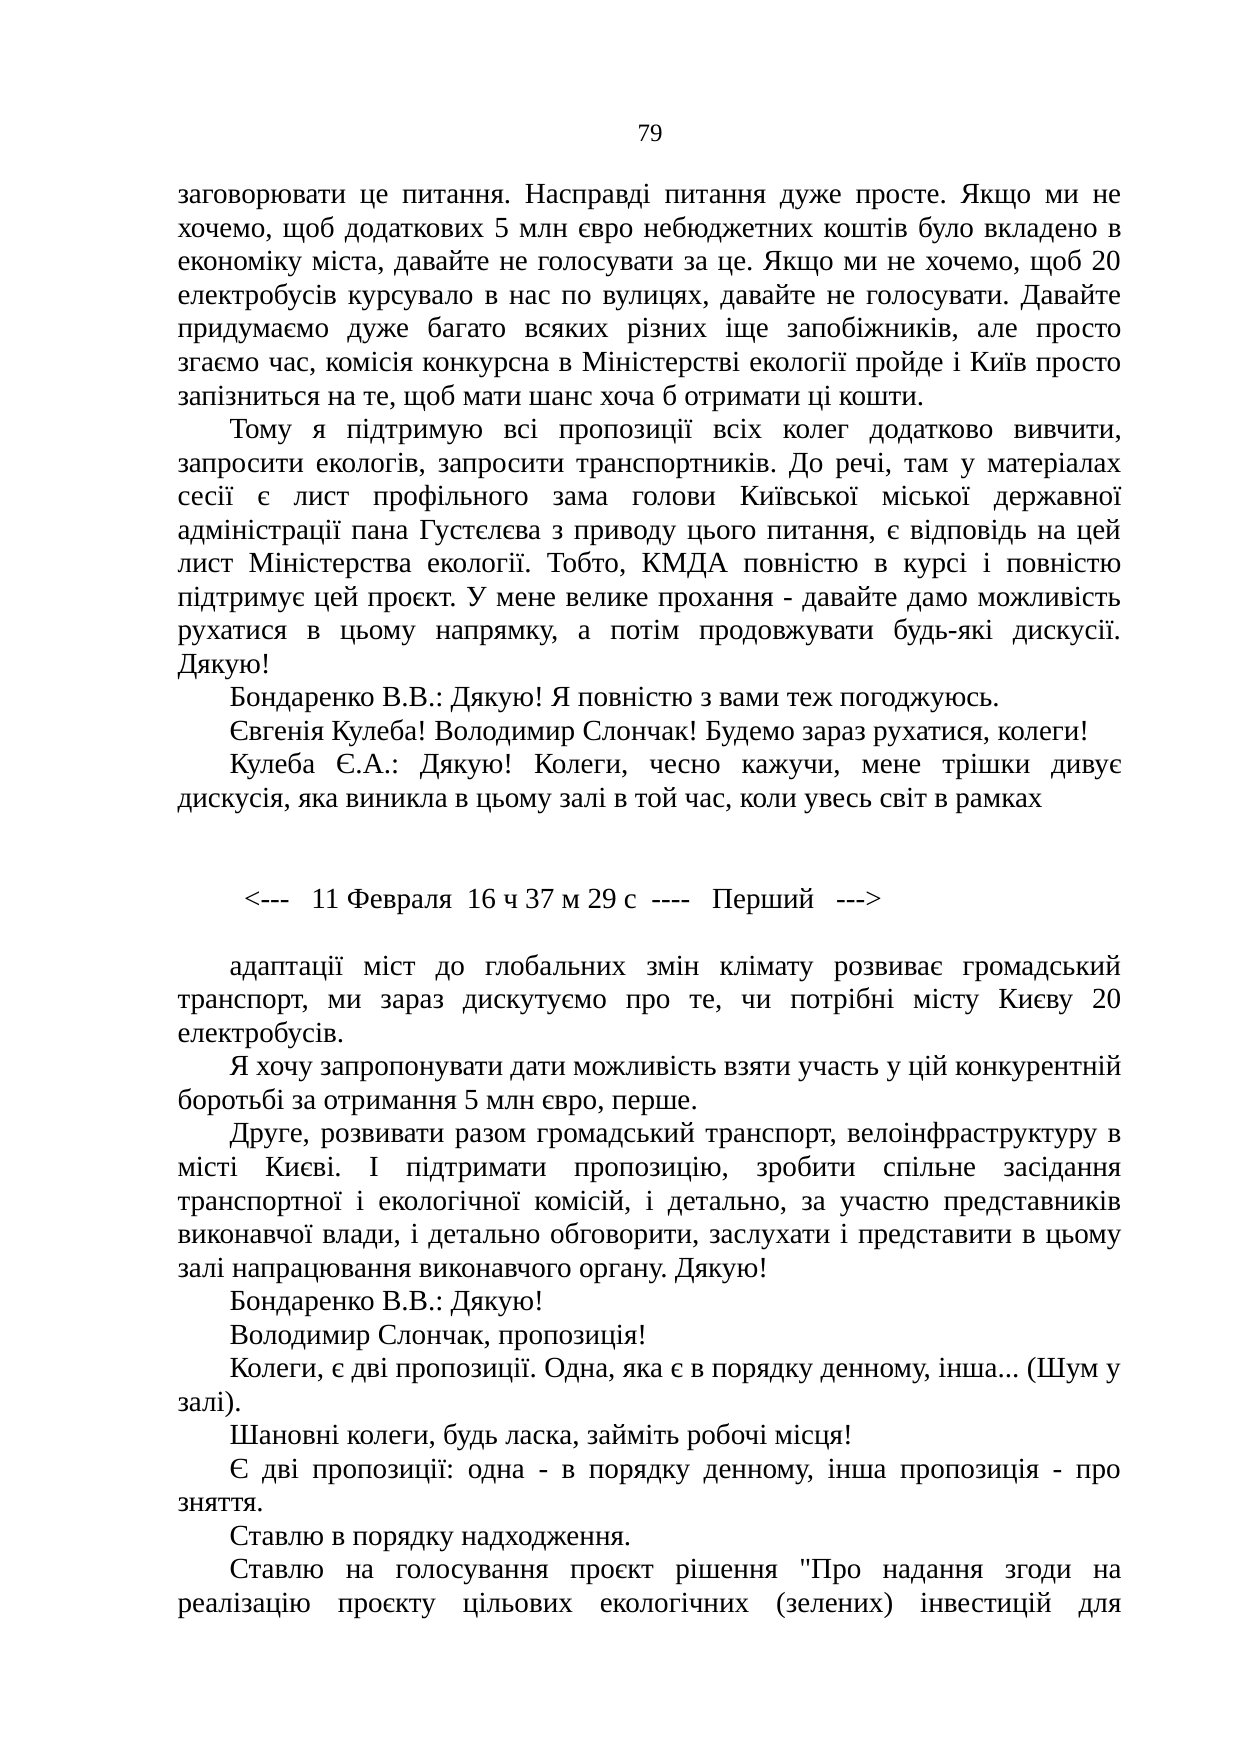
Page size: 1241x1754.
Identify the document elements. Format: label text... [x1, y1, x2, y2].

text Колеги, є дві пропозиції. Одна, яка є в порядку денному, інша... (Шум у залі). [177, 1350, 1122, 1417]
text Володимир Слончак, пропозиція! [177, 1317, 1122, 1350]
text Є дві пропозиції: одна - в порядку денному, інша пропозиція - про зняття. [177, 1451, 1122, 1518]
text адаптації міст до глобальних змін клімату розвиває громадський транспорт, ми зараз дискутуємо про те, чи потрібні місту Києву 20 електробусів. [177, 948, 1122, 1048]
text Ставлю на голосування проєкт рішення "Про надання згоди на реалізацію проєкту цільових екологічних (зелених) інвестицій для [177, 1552, 1122, 1619]
text <--- 11 Февраля 16 ч 37 м 29 с ---- Перший ---> [177, 881, 1122, 914]
text Тому я підтримую всі пропозиції всіх колег додатково вивчити, запросити екологів, запросити транспортників. До речі, там у матеріалах сесії є лист профільного зама голови Київської міської державної адміністрації пана Густєлєва з приводу цього питання, є відповідь на цей лист Міністерства екології. Тобто, КМДА повністю в курсі і повністю підтримує цей проєкт. У мене велике прохання - давайте дамо можливість рухатися в цьому напрямку, а потім продовжувати будь-які дискусії. Дякую! [177, 411, 1122, 679]
text Євгенія Кулеба! Володимир Слончак! Будемо зараз рухатися, колеги! [177, 713, 1122, 747]
text Бондаренко В.В.: Дякую! [177, 1283, 1122, 1317]
text Кулеба Є.А.: Дякую! Колеги, чесно кажучи, мене трішки дивує дискусія, яка виникла в цьому залі в той час, коли увесь світ в рамках [177, 747, 1122, 814]
text заговорювати це питання. Насправді питання дуже просте. Якщо ми не хочемо, щоб додаткових 5 млн євро небюджетних коштів було вкладено в економіку міста, давайте не голосувати за це. Якщо ми не хочемо, щоб 20 електробусів курсувало в нас по вулицях, давайте не голосувати. Давайте придумаємо дуже багато всяких різних іще запобіжників, але просто згаємо час, комісія конкурсна в Міністерстві екології пройде і Київ просто запізниться на те, щоб мати шанс хоча б отримати ці кошти. [177, 176, 1122, 411]
text Ставлю в порядку надходження. [177, 1518, 1122, 1552]
text Шановні колеги, будь ласка, займіть робочі місця! [177, 1417, 1122, 1451]
text Друге, розвивати разом громадський транспорт, велоінфраструктуру в місті Києві. І підтримати пропозицію, зробити спільне засідання транспортної і екологічної комісій, і детально, за участю представників виконавчої влади, і детально обговорити, заслухати і представити в цьому залі напрацювання виконавчого органу. Дякую! [177, 1116, 1122, 1283]
text Бондаренко В.В.: Дякую! Я повністю з вами теж погоджуюсь. [177, 679, 1122, 713]
text Я хочу запропонувати дати можливість взяти участь у цій конкурентній боротьбі за отримання 5 млн євро, перше. [177, 1048, 1122, 1116]
